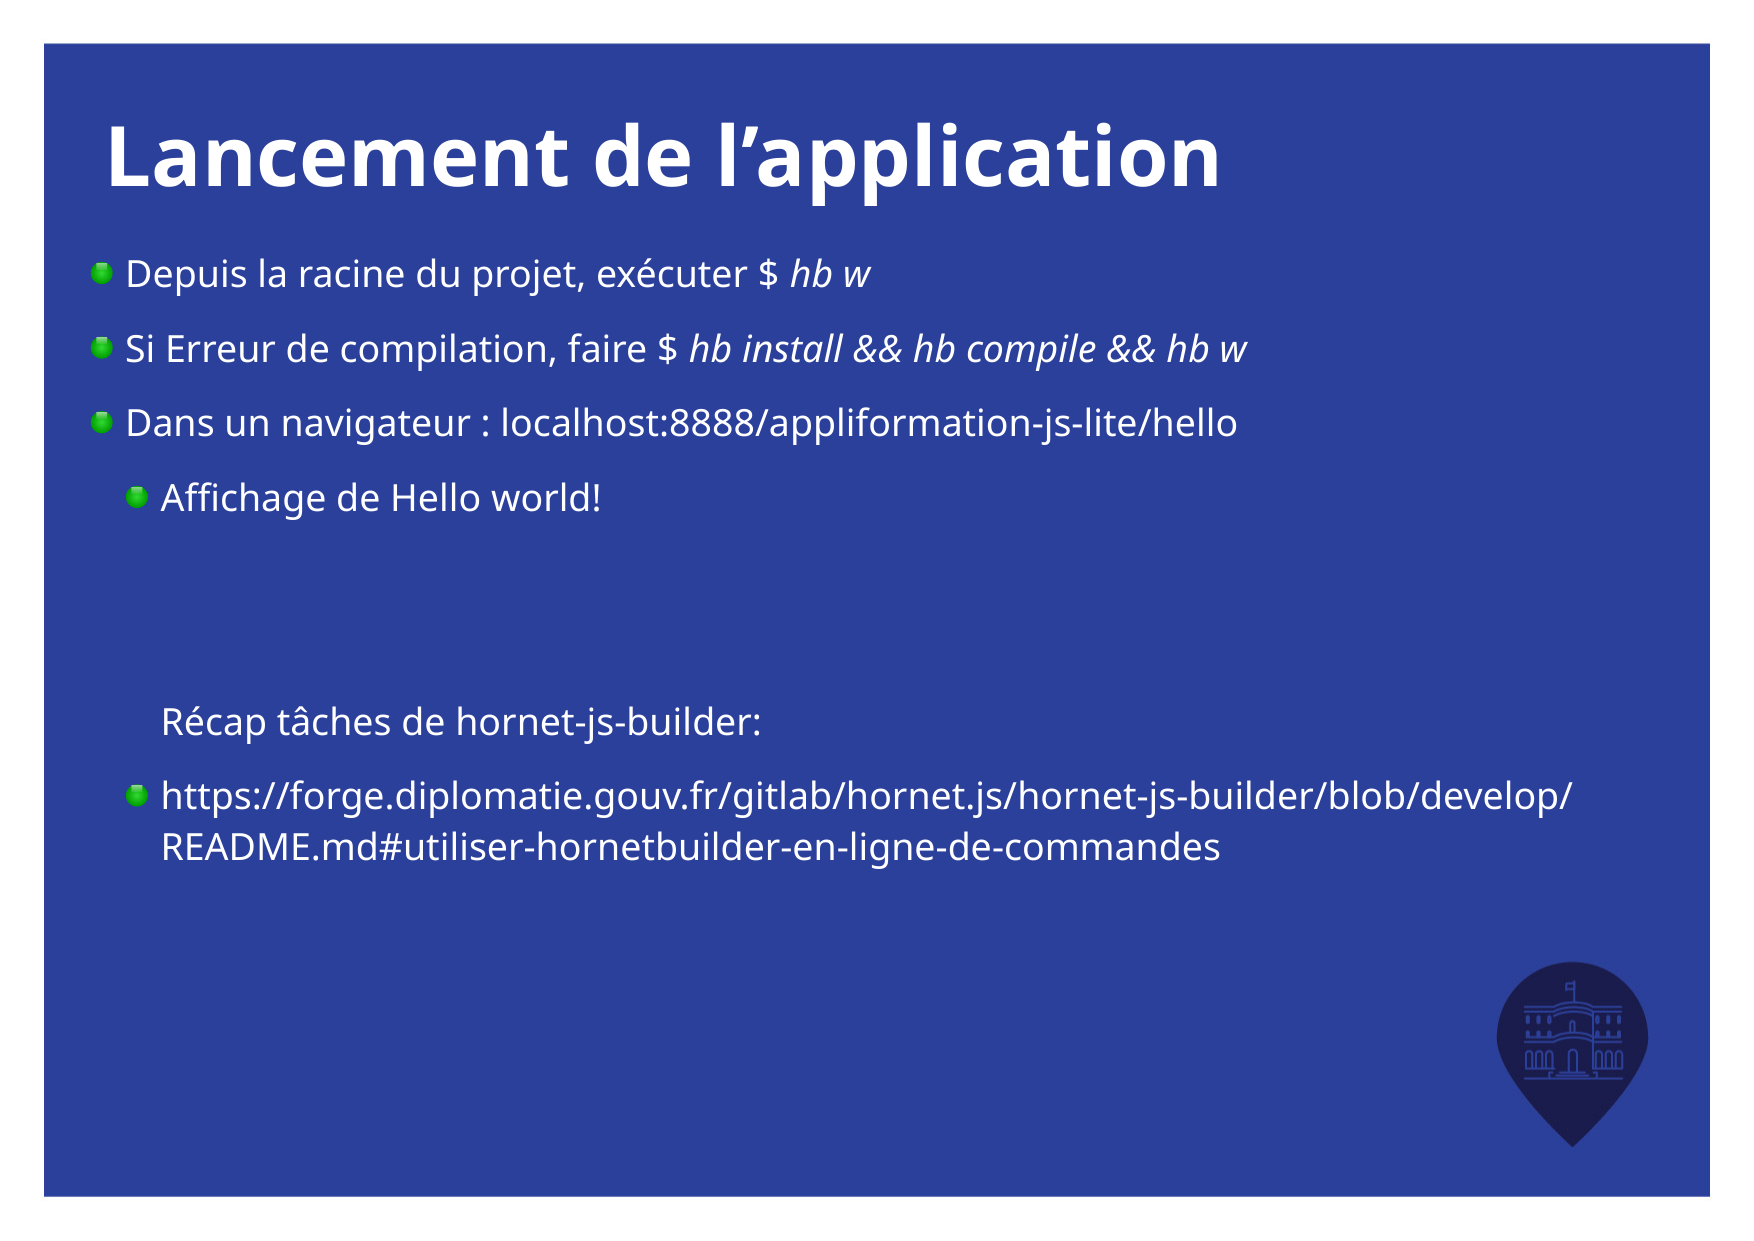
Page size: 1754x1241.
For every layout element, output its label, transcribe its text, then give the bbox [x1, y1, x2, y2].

list [87, 1051, 1666, 1155]
text_box Depuis la racine du projet, exécuter $ hb w Si Erreur de compilation, faire $ hb install && hb compile && hb w Dans un navigateur : localhost:8888/appliformation-js-lite/hello Affichage de Hello world! Récap tâches de hornet-js-builder: https://forge.diplomatie.gouv.fr/gitlab/hornet.js/hornet-js-builder/blob/develop/README.md#utiliser-hornetbuilder-en-ligne-de-commandes [75, 240, 1688, 1051]
title Lancement de l’application [87, 49, 1666, 240]
picture [0, 0, 1754, 1241]
